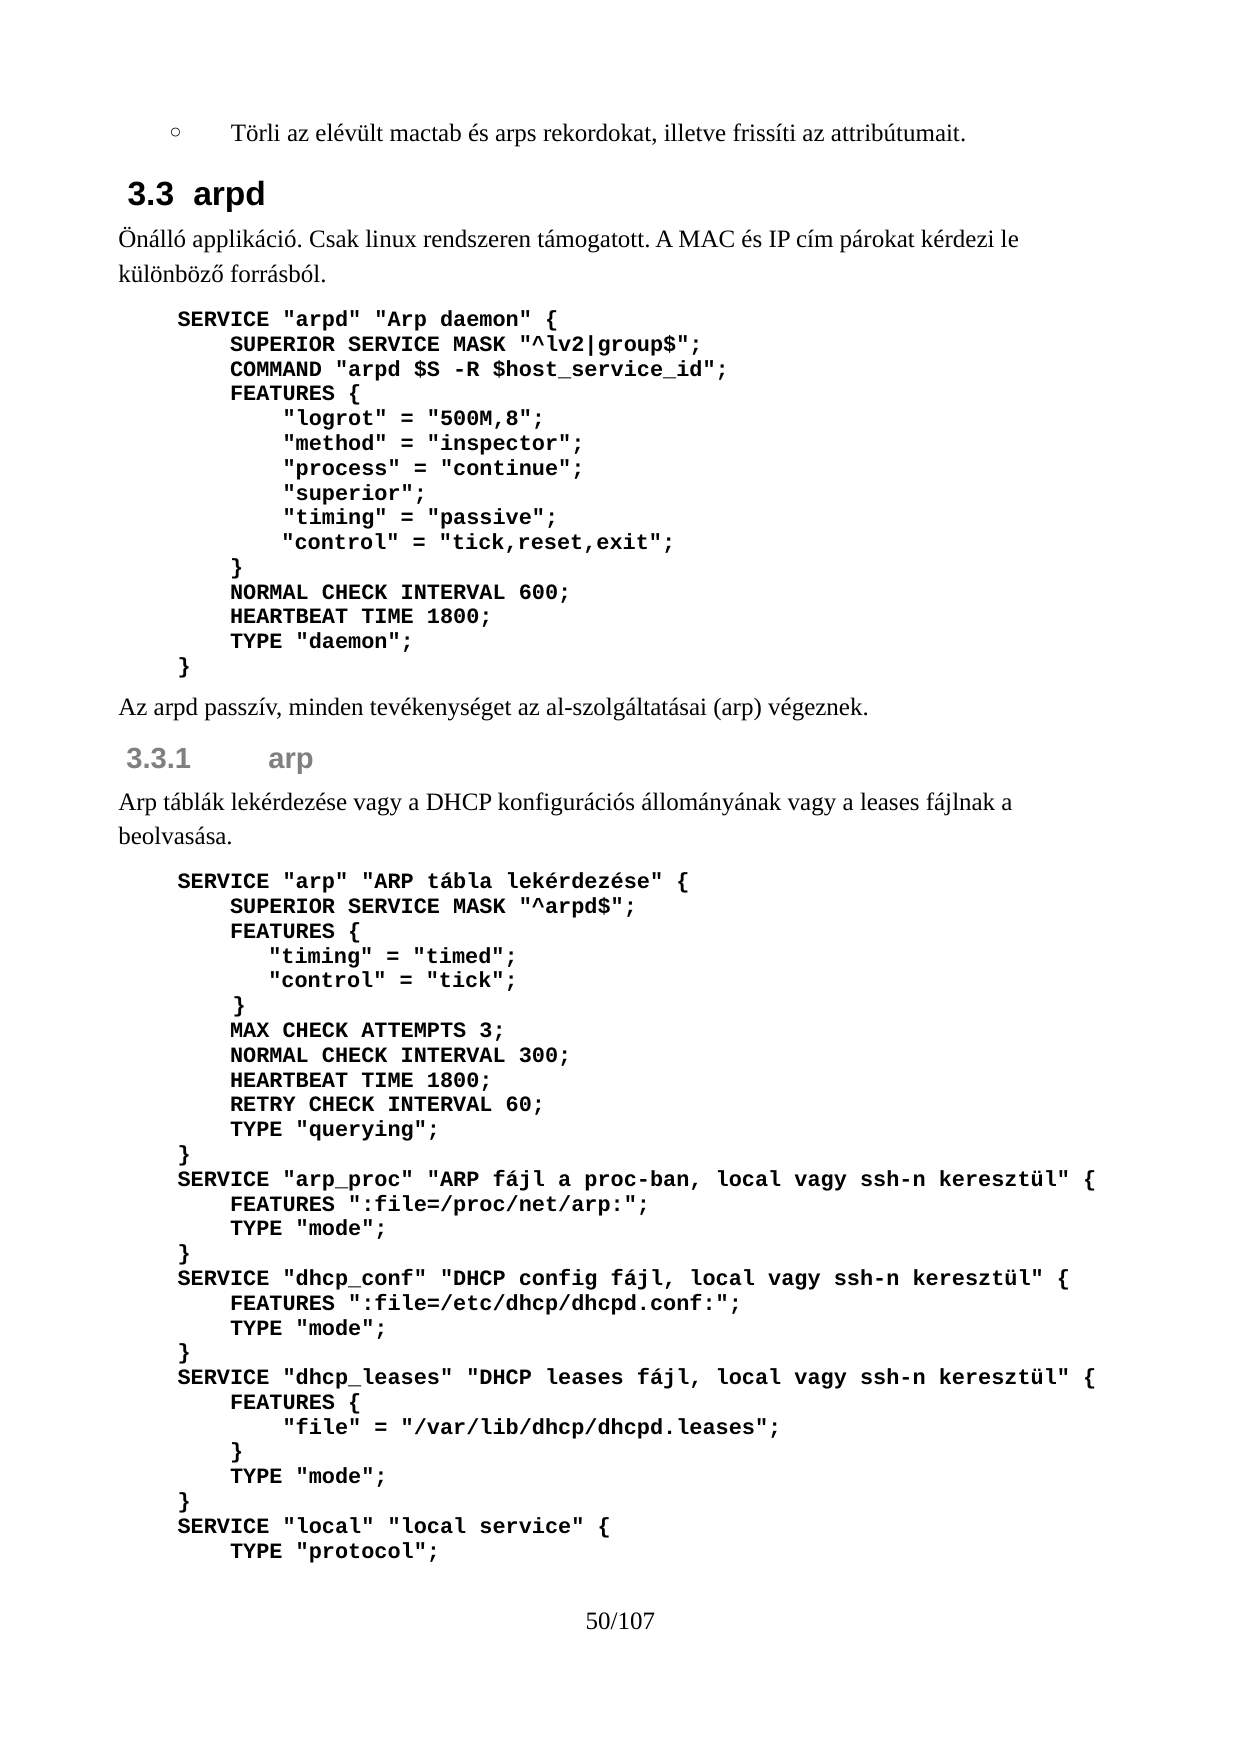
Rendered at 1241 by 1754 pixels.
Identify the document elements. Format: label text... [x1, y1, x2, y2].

text SERVICE "arpd" "Arp daemon" { SUPERIOR SERVICE MASK "^lv2|group$"; COMMAND "arpd $S -R $host_service_id"; FEATURES { "logrot" = "500M,8"; "method" = "inspector"; "process" = "continue"; "superior"; "timing" = "passive"; [177, 308, 1122, 531]
text Önálló applikáció. Csak linux rendszeren támogatott. A MAC és IP cím párokat kérdezi le különböző forrásból. [118, 224, 1122, 288]
text SERVICE "arp_proc" "ARP fájl a proc-ban, local vagy ssh-n keresztül" { FEATURES ":file=/proc/net/arp:"; TYPE "mode"; } SERVICE "dhcp_conf" "DHCP config fájl, local vagy ssh-n keresztül" { FEATURES ":file=/etc/dhcp/dhcpd.conf:"; TYPE "mode"; } SERVICE "dhcp_leases" "DHCP leases fájl, local vagy ssh-n keresztül" { FEATURES { "file" = "/var/lib/dhcp/dhcpd.leases"; } TYPE "mode"; } SERVICE "local" "local service" { TYPE "protocol"; [177, 1168, 1122, 1564]
text "control" = "tick,reset,exit"; } NORMAL CHECK INTERVAL 600; HEARTBEAT TIME 1800; TYPE "daemon"; } [177, 531, 1122, 680]
subtitle arp [118, 741, 1122, 774]
subtitle arpd [118, 173, 1122, 212]
text Az arpd passzív, minden tevékenységet az al-szolgáltatásai (arp) végeznek. [118, 692, 1122, 721]
text } MAX CHECK ATTEMPTS 3; NORMAL CHECK INTERVAL 300; HEARTBEAT TIME 1800; RETRY CHECK INTERVAL 60; TYPE "querying"; } [177, 994, 1122, 1168]
list Törli az elévült mactab és arps rekordokat, illetve frissíti az attribútumait. [165, 118, 1122, 147]
text Arp táblák lekérdezése vagy a DHCP konfigurációs állományának vagy a leases fájlnak a beolvasása. [118, 787, 1122, 850]
text "timing" = "timed"; [177, 945, 1122, 969]
text SERVICE "arp" "ARP tábla lekérdezése" { SUPERIOR SERVICE MASK "^arpd$"; FEATURES { [177, 870, 1122, 945]
text "control" = "tick"; [177, 969, 1122, 994]
